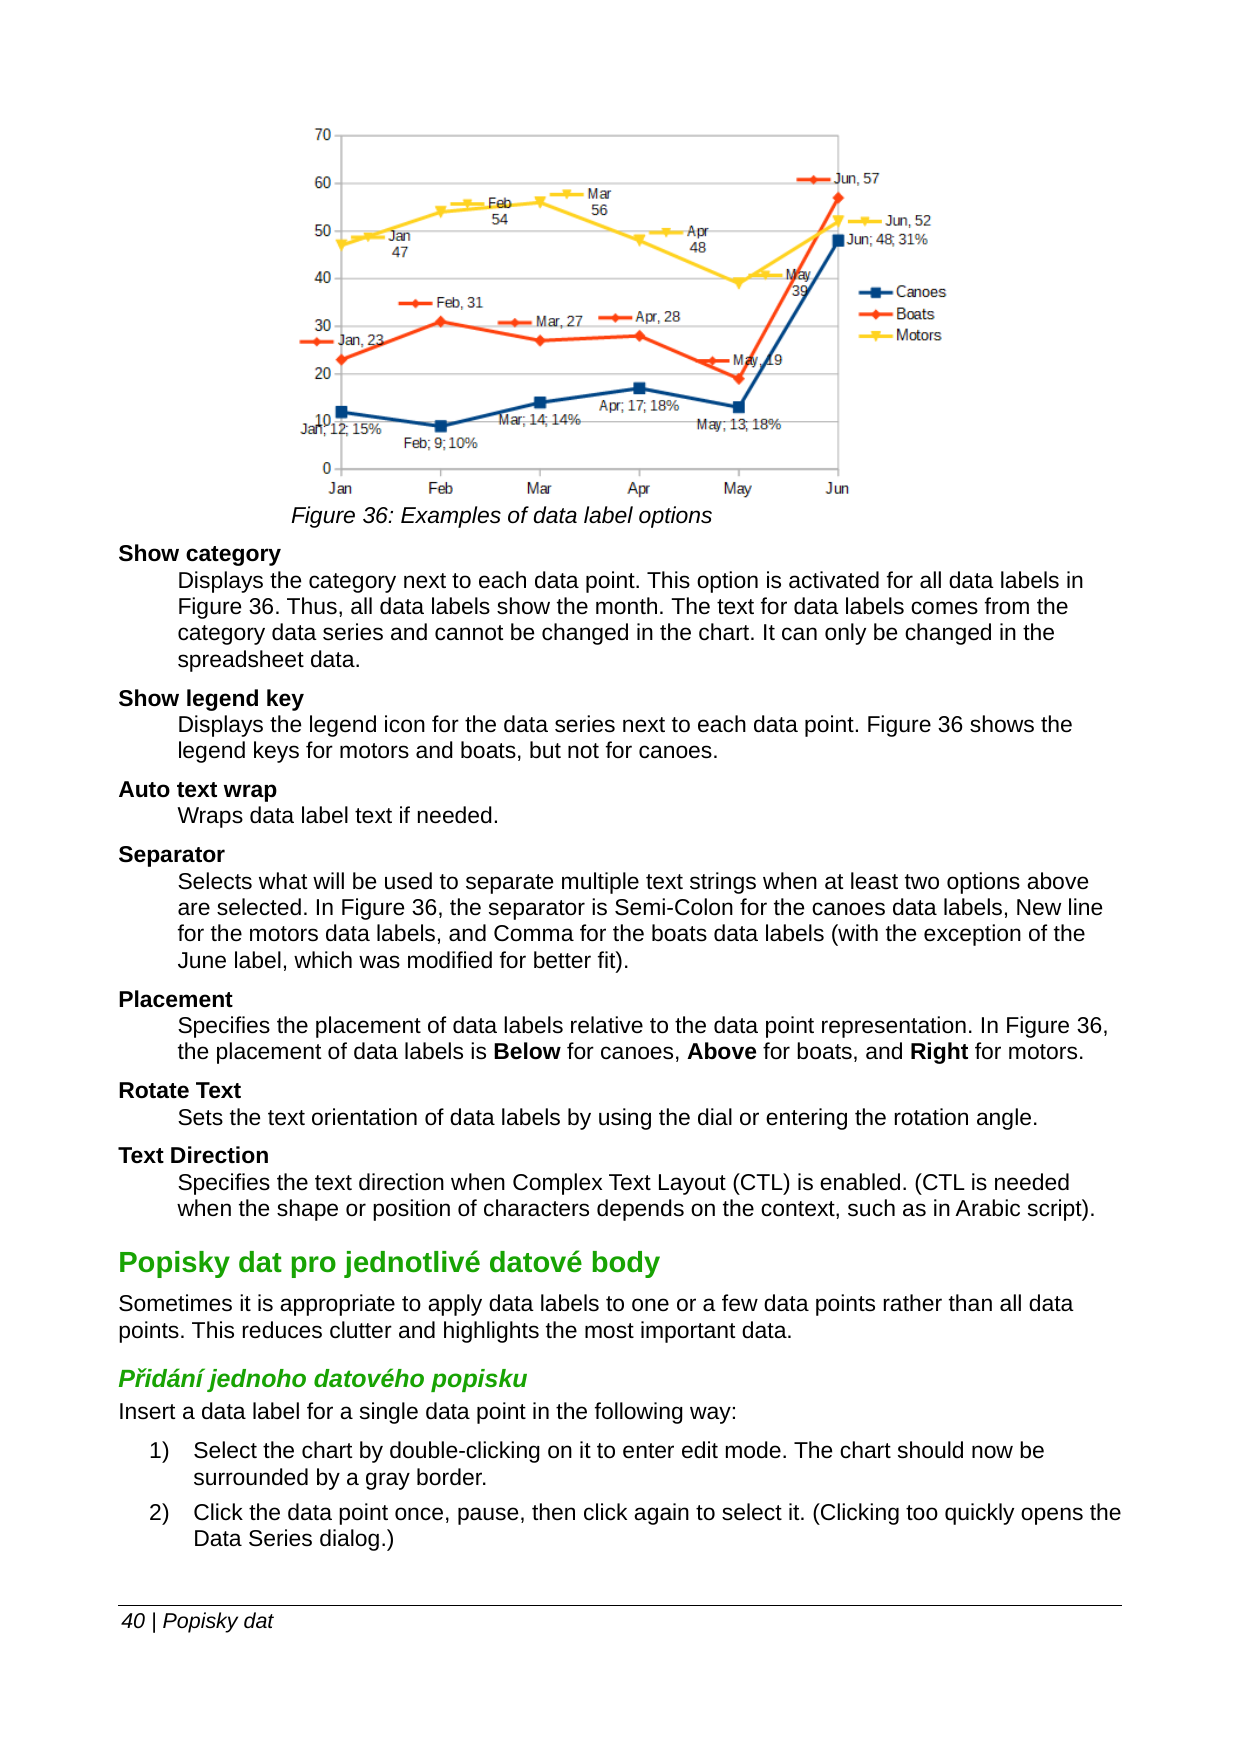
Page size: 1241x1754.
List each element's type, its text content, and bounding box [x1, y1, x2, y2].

text Selects what will be used to separate multiple text strings when at least two options above are selected. In Figure 36, the separator is Semi-Colon for the canoes data labels, New line for the motors data labels, and Comma for the boats data labels (with the exception of the June label, which was modified for better fit). [177, 868, 1122, 973]
text Text Direction [118, 1142, 1122, 1169]
text Sometimes it is appropriate to apply data labels to one or a few data points rather than all data points. This reduces clutter and highlights the most important data. [118, 1290, 1122, 1343]
text Wraps data label text if needed. [177, 802, 1122, 829]
text Insert a data label for a single data point in the following way: [118, 1398, 1122, 1425]
picture [290, 118, 950, 502]
text Show category [118, 540, 1122, 567]
list Click the data point once, pause, then click again to select it. (Clicking too quickly opens the Data Series dialog.) [169, 1499, 1122, 1551]
text Sets the text orientation of data labels by using the dial or entering the rotation angle. [177, 1103, 1122, 1130]
text Rotate Text [118, 1077, 1122, 1103]
text Specifies the text direction when Complex Text Layout (CTL) is enabled. (CTL is needed when the shape or position of characters depends on the context, such as in Arabic script). [177, 1169, 1122, 1221]
text Auto text wrap [118, 776, 1122, 802]
text Specifies the placement of data labels relative to the data point representation. In Figure 36, the placement of data labels is Below for canoes, Above for boats, and Right for motors. [177, 1012, 1122, 1064]
subtitle Popisky dat pro jednotlivé datové body [118, 1245, 1122, 1278]
text Placement [118, 986, 1122, 1012]
text Figure 36: Examples of data label options [291, 502, 949, 528]
list Select the chart by double-clicking on it to enter edit mode. The chart should now be surrounded by a gray border. [169, 1437, 1122, 1490]
text Show legend key [118, 684, 1122, 711]
text Displays the legend icon for the data series next to each data point. Figure 36 shows the legend keys for motors and boats, but not for canoes. [177, 711, 1122, 763]
text Separator [118, 841, 1122, 868]
subtitle Přidání jednoho datového popisku [118, 1364, 1122, 1392]
text Displays the category next to each data point. This option is activated for all data labels in Figure 36. Thus, all data labels show the month. The text for data labels comes from the category data series and cannot be changed in the chart. It can only be changed in the spreadsheet data. [177, 567, 1122, 672]
